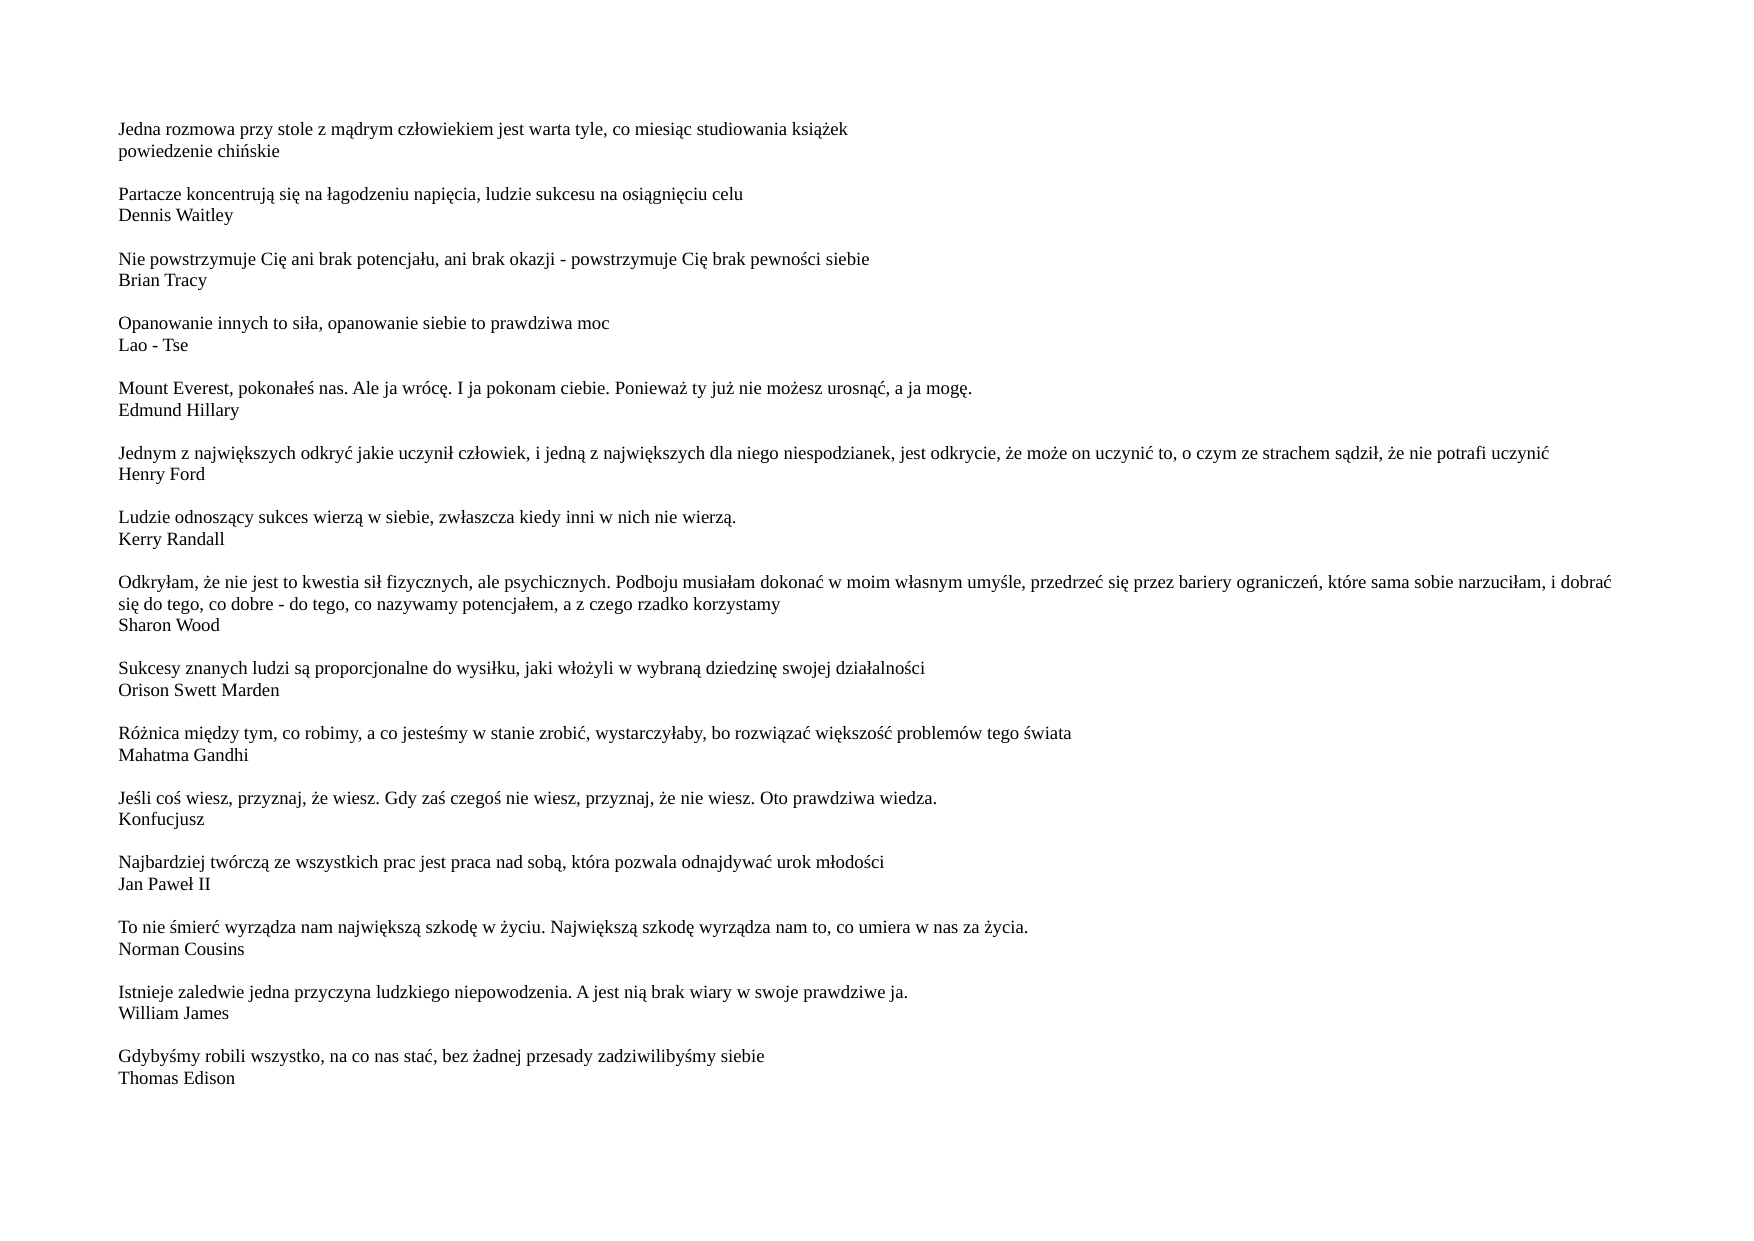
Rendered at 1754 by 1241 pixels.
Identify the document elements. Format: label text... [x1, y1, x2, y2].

text Dennis Waitley [118, 204, 1636, 226]
text Konfucjusz [118, 808, 1636, 830]
text Nie powstrzymuje Cię ani brak potencjału, ani brak okazji - powstrzymuje Cię brak pewności siebie [118, 247, 1636, 269]
text Sharon Wood [118, 614, 1636, 636]
text Jednym z największych odkryć jakie uczynił człowiek, i jedną z największych dla niego niespodzianek, jest odkrycie, że może on uczynić to, o czym ze strachem sądził, że nie potrafi uczynić [118, 442, 1636, 463]
text Różnica między tym, co robimy, a co jesteśmy w stanie zrobić, wystarczyłaby, bo rozwiązać większość problemów tego świata [118, 722, 1636, 743]
text Lao - Tse [118, 334, 1636, 355]
text Orison Swett Marden [118, 679, 1636, 700]
text Jedna rozmowa przy stole z mądrym człowiekiem jest warta tyle, co miesiąc studiowania książek [118, 118, 1636, 140]
text To nie śmierć wyrządza nam największą szkodę w życiu. Największą szkodę wyrządza nam to, co umiera w nas za życia. [118, 916, 1636, 937]
text Najbardziej twórczą ze wszystkich prac jest praca nad sobą, która pozwala odnajdywać urok młodości [118, 851, 1636, 873]
text Mahatma Gandhi [118, 743, 1636, 765]
text Opanowanie innych to siła, opanowanie siebie to prawdziwa moc [118, 312, 1636, 334]
text Edmund Hillary [118, 398, 1636, 420]
text Norman Cousins [118, 937, 1636, 959]
text Brian Tracy [118, 269, 1636, 291]
text Jan Paweł II [118, 873, 1636, 894]
text powiedzenie chińskie [118, 140, 1636, 161]
text Henry Ford [118, 463, 1636, 485]
text Thomas Edison [118, 1067, 1636, 1088]
text Gdybyśmy robili wszystko, na co nas stać, bez żadnej przesady zadziwilibyśmy siebie [118, 1045, 1636, 1067]
text Istnieje zaledwie jedna przyczyna ludzkiego niepowodzenia. A jest nią brak wiary w swoje prawdziwe ja. [118, 981, 1636, 1002]
text Ludzie odnoszący sukces wierzą w siebie, zwłaszcza kiedy inni w nich nie wierzą. [118, 506, 1636, 528]
text Partacze koncentrują się na łagodzeniu napięcia, ludzie sukcesu na osiągnięciu celu [118, 183, 1636, 204]
text Jeśli coś wiesz, przyznaj, że wiesz. Gdy zaś czegoś nie wiesz, przyznaj, że nie wiesz. Oto prawdziwa wiedza. [118, 787, 1636, 808]
text Kerry Randall [118, 528, 1636, 549]
text Odkryłam, że nie jest to kwestia sił fizycznych, ale psychicznych. Podboju musiałam dokonać w moim własnym umyśle, przedrzeć się przez bariery ograniczeń, które sama sobie narzuciłam, i dobrać się do tego, co dobre - do tego, co nazywamy potencjałem, a z czego rzadko korzystamy [118, 571, 1636, 614]
text Sukcesy znanych ludzi są proporcjonalne do wysiłku, jaki włożyli w wybraną dziedzinę swojej działalności [118, 657, 1636, 679]
text Mount Everest, pokonałeś nas. Ale ja wrócę. I ja pokonam ciebie. Ponieważ ty już nie możesz urosnąć, a ja mogę. [118, 377, 1636, 398]
text William James [118, 1002, 1636, 1024]
